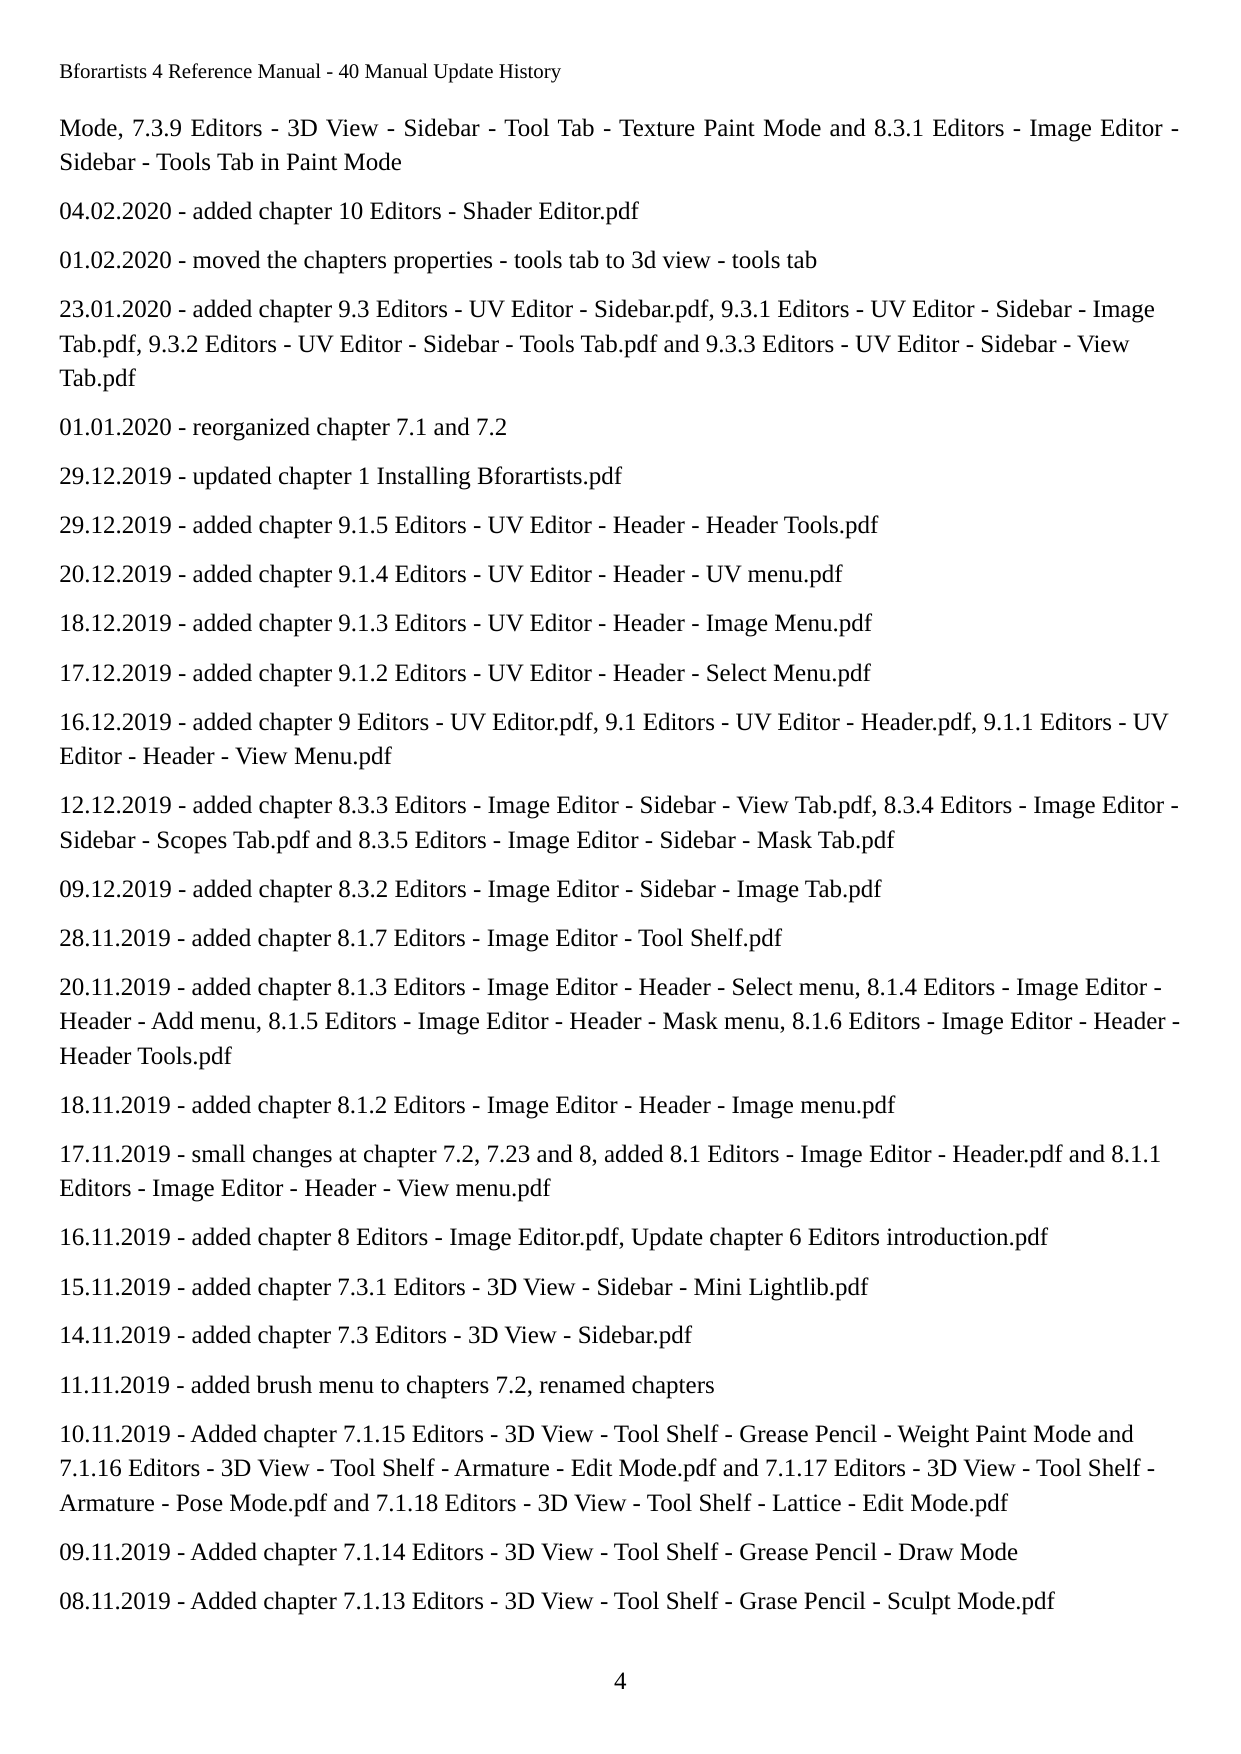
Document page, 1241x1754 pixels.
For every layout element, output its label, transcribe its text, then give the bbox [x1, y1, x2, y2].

text 16.11.2019 - added chapter 8 Editors - Image Editor.pdf, Update chapter 6 Editors introduction.pdf [59, 1222, 1181, 1251]
text 14.11.2019 - added chapter 7.3 Editors - 3D View - Sidebar.pdf [59, 1321, 1181, 1349]
text 10.11.2019 - Added chapter 7.1.15 Editors - 3D View - Tool Shelf - Grease Pencil - Weight Paint Mode and 7.1.16 Editors - 3D View - Tool Shelf - Armature - Edit Mode.pdf and 7.1.17 Editors - 3D View - Tool Shelf - Armature - Pose Mode.pdf and 7.1.18 Editors - 3D View - Tool Shelf - Lattice - Edit Mode.pdf [59, 1419, 1181, 1516]
text 29.12.2019 - added chapter 9.1.5 Editors - UV Editor - Header - Header Tools.pdf [59, 510, 1181, 539]
text Mode, 7.3.9 Editors - 3D View - Sidebar - Tool Tab - Texture Paint Mode and 8.3.1 Editors - Image Editor - Sidebar - Tools Tab in Paint Mode [59, 113, 1181, 176]
text 11.11.2019 - added brush menu to chapters 7.2, renamed chapters [59, 1370, 1181, 1398]
text 18.11.2019 - added chapter 8.1.2 Editors - Image Editor - Header - Image menu.pdf [59, 1090, 1181, 1119]
text 04.02.2020 - added chapter 10 Editors - Shader Editor.pdf [59, 196, 1181, 225]
text 29.12.2019 - updated chapter 1 Installing Bforartists.pdf [59, 461, 1181, 490]
text 17.11.2019 - small changes at chapter 7.2, 7.23 and 8, added 8.1 Editors - Image Editor - Header.pdf and 8.1.1 Editors - Image Editor - Header - View menu.pdf [59, 1139, 1181, 1202]
text 16.12.2019 - added chapter 9 Editors - UV Editor.pdf, 9.1 Editors - UV Editor - Header.pdf, 9.1.1 Editors - UV Editor - Header - View Menu.pdf [59, 707, 1181, 770]
text 01.02.2020 - moved the chapters properties - tools tab to 3d view - tools tab [59, 245, 1181, 274]
text 08.11.2019 - Added chapter 7.1.13 Editors - 3D View - Tool Shelf - Grase Pencil - Sculpt Mode.pdf [59, 1586, 1181, 1614]
text 09.12.2019 - added chapter 8.3.2 Editors - Image Editor - Sidebar - Image Tab.pdf [59, 874, 1181, 902]
text 20.11.2019 - added chapter 8.1.3 Editors - Image Editor - Header - Select menu, 8.1.4 Editors - Image Editor - Header - Add menu, 8.1.5 Editors - Image Editor - Header - Mask menu, 8.1.6 Editors - Image Editor - Header - Header Tools.pdf [59, 972, 1181, 1069]
text 23.01.2020 - added chapter 9.3 Editors - UV Editor - Sidebar.pdf, 9.3.1 Editors - UV Editor - Sidebar - Image Tab.pdf, 9.3.2 Editors - UV Editor - Sidebar - Tools Tab.pdf and 9.3.3 Editors - UV Editor - Sidebar - View Tab.pdf [59, 294, 1181, 392]
text 18.12.2019 - added chapter 9.1.3 Editors - UV Editor - Header - Image Menu.pdf [59, 608, 1181, 637]
text 28.11.2019 - added chapter 8.1.7 Editors - Image Editor - Tool Shelf.pdf [59, 923, 1181, 952]
text 20.12.2019 - added chapter 9.1.4 Editors - UV Editor - Header - UV menu.pdf [59, 559, 1181, 588]
text 15.11.2019 - added chapter 7.3.1 Editors - 3D View - Sidebar - Mini Lightlib.pdf [59, 1272, 1181, 1300]
text 01.01.2020 - reorganized chapter 7.1 and 7.2 [59, 412, 1181, 441]
text 12.12.2019 - added chapter 8.3.3 Editors - Image Editor - Sidebar - View Tab.pdf, 8.3.4 Editors - Image Editor - Sidebar - Scopes Tab.pdf and 8.3.5 Editors - Image Editor - Sidebar - Mask Tab.pdf [59, 790, 1181, 853]
text 17.12.2019 - added chapter 9.1.2 Editors - UV Editor - Header - Select Menu.pdf [59, 658, 1181, 686]
text 09.11.2019 - Added chapter 7.1.14 Editors - 3D View - Tool Shelf - Grease Pencil - Draw Mode [59, 1537, 1181, 1566]
